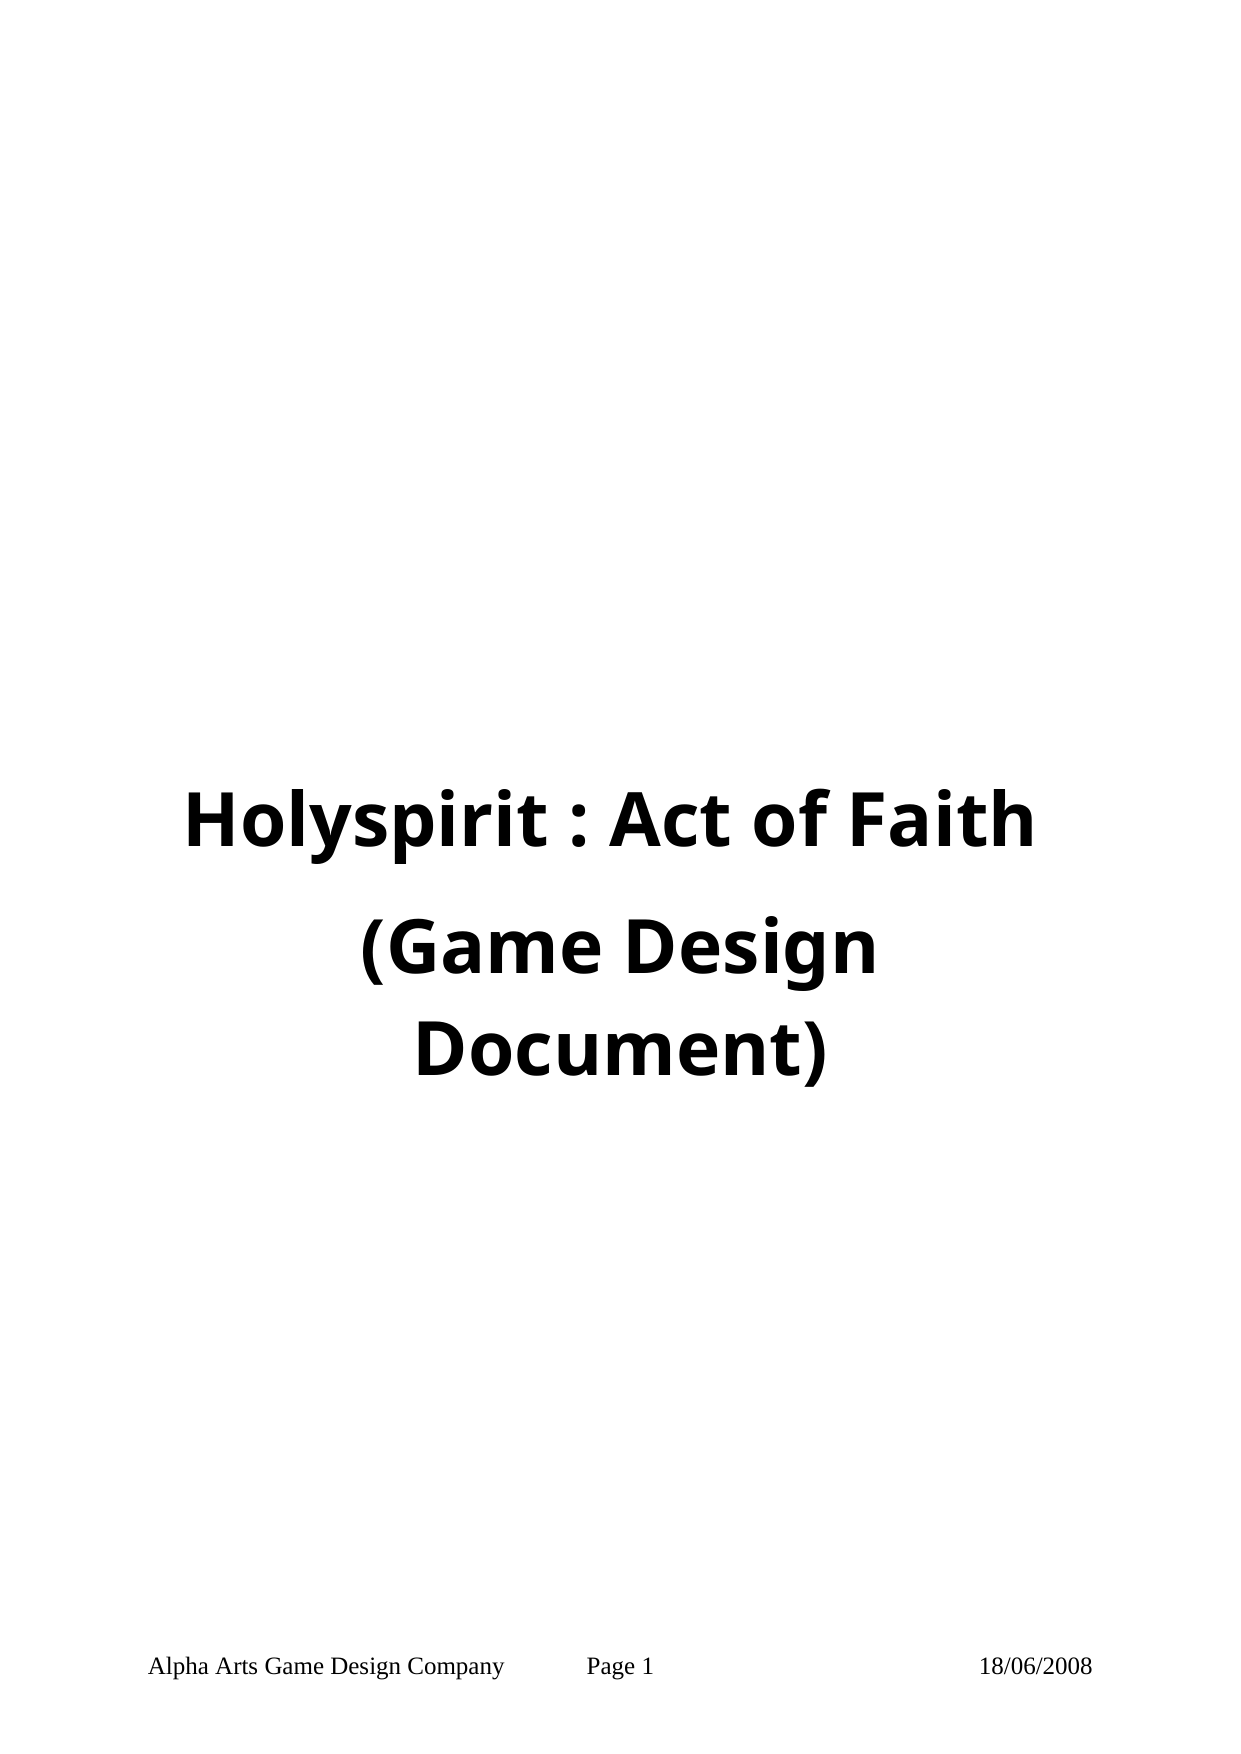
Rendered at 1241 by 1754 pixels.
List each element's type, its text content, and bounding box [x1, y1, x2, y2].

subtitle Holyspirit : Act of Faith [148, 766, 1092, 868]
subtitle (Game Design Document) [148, 893, 1092, 1098]
